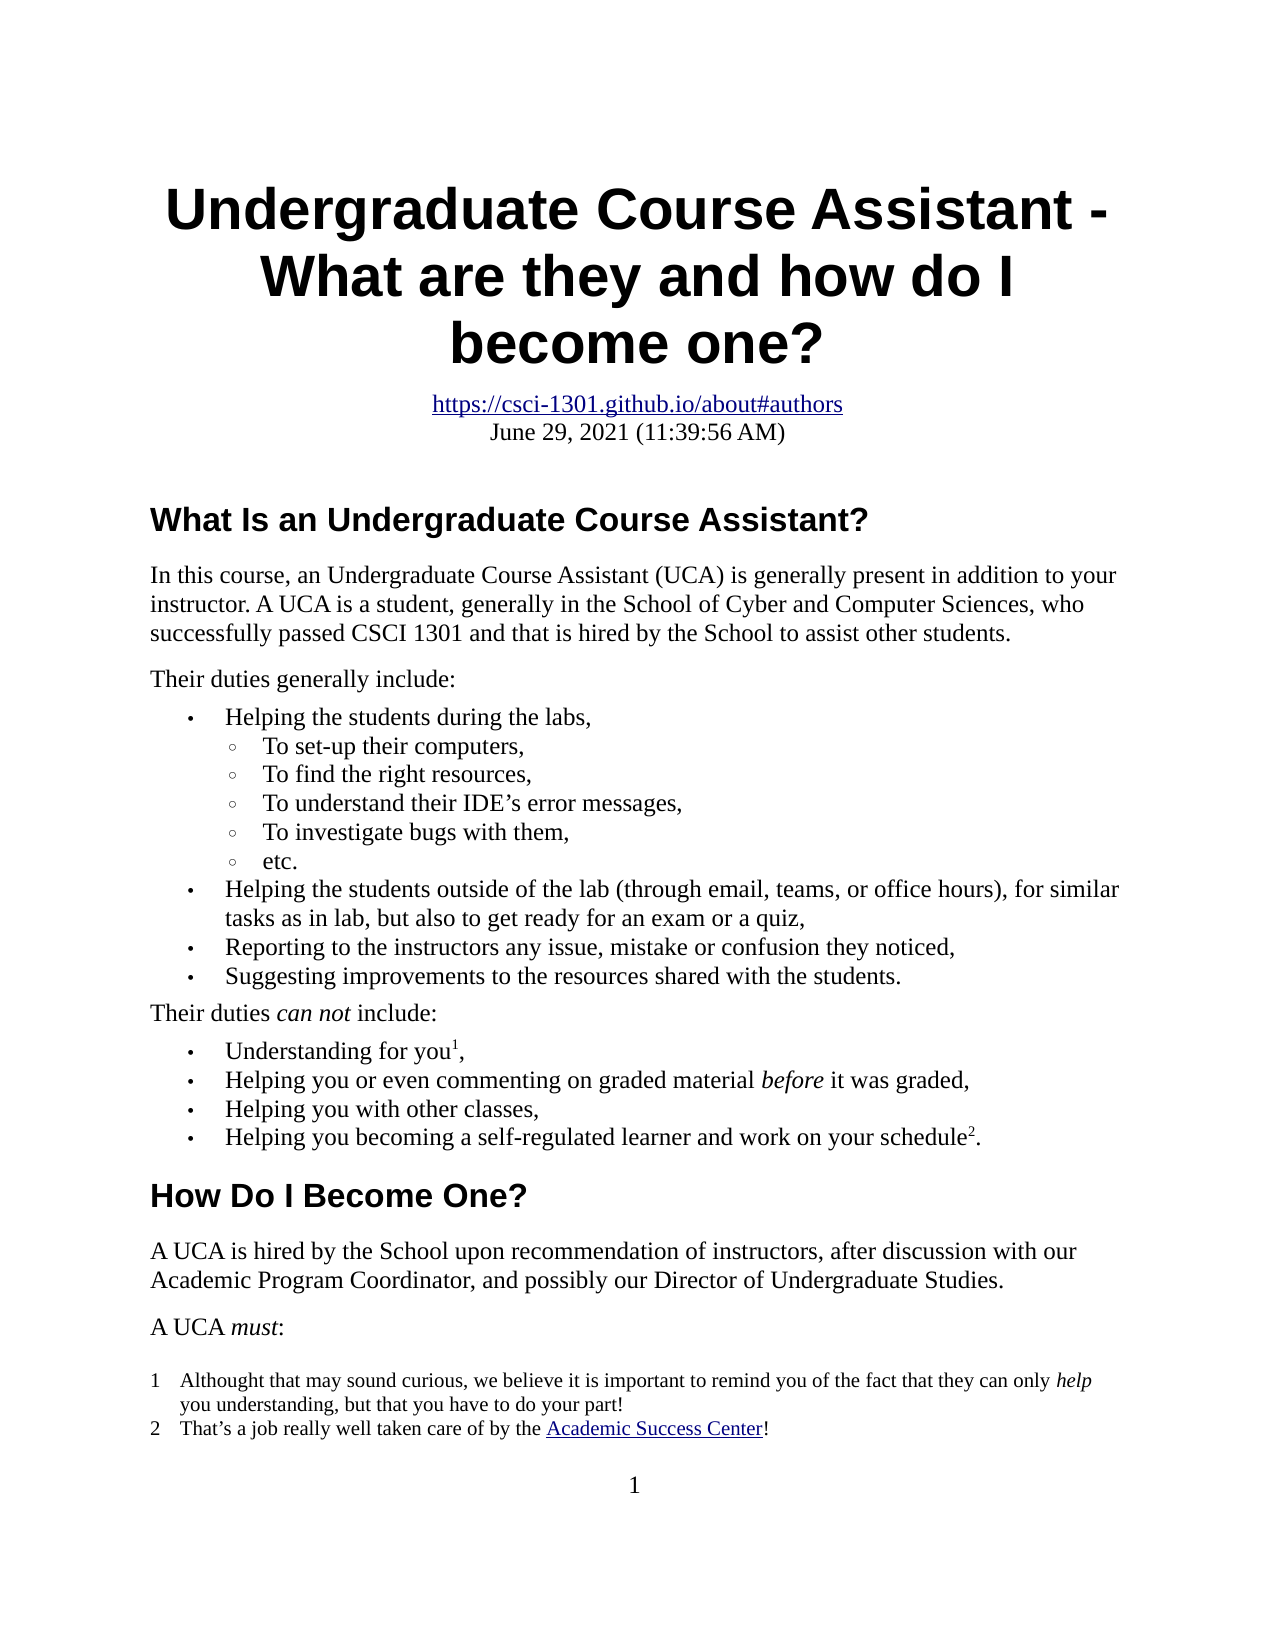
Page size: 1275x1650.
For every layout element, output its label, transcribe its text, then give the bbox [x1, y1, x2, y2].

subtitle How Do I Become One? [150, 1176, 1125, 1215]
list Helping you or even commenting on graded material before it was graded, [187, 1065, 1125, 1094]
title Undergraduate Course Assistant - What are they and how do I become one? [150, 175, 1125, 376]
list Helping the students during the labs, [187, 702, 1125, 731]
list Helping you with other classes, [187, 1094, 1125, 1122]
list Helping the students outside of the lab (through email, teams, or office hours), for similar tasks as in lab, but also to get ready for an exam or a quiz, [187, 874, 1125, 932]
list To set-up their computers, [225, 731, 1125, 759]
list To understand their IDE’s error messages, [225, 788, 1125, 817]
text https://csci-1301.github.io/about#authors [150, 389, 1125, 417]
list Understanding for you, [187, 1036, 1125, 1065]
list Reporting to the instructors any issue, mistake or confusion they noticed, [187, 932, 1125, 961]
list That’s a job really well taken care of by the Academic Success Center! [150, 1416, 1125, 1440]
text Their duties generally include: [150, 664, 1125, 693]
list Helping you becoming a self-regulated learner and work on your schedule. [187, 1122, 1125, 1151]
list To investigate bugs with them, [225, 817, 1125, 846]
list Suggesting improvements to the resources shared with the students. [187, 961, 1125, 989]
list etc. [225, 846, 1125, 874]
text A UCA is hired by the School upon recommendation of instructors, after discussion with our Academic Program Coordinator, and possibly our Director of Undergraduate Studies. [150, 1236, 1125, 1294]
text Their duties can not include: [150, 998, 1125, 1027]
text In this course, an Undergraduate Course Assistant (UCA) is generally present in addition to your instructor. A UCA is a student, generally in the School of Cyber and Computer Sciences, who successfully passed CSCI 1301 and that is hired by the School to assist other students. [150, 560, 1125, 646]
text June 29, 2021 (11:39:56 AM) [150, 417, 1125, 446]
list Althought that may sound curious, we believe it is important to remind you of the fact that they can only help you understanding, but that you have to do your part! [150, 1368, 1125, 1416]
list To find the right resources, [225, 759, 1125, 788]
subtitle What Is an Undergraduate Course Assistant? [150, 500, 1125, 539]
text A UCA must: [150, 1312, 1125, 1340]
